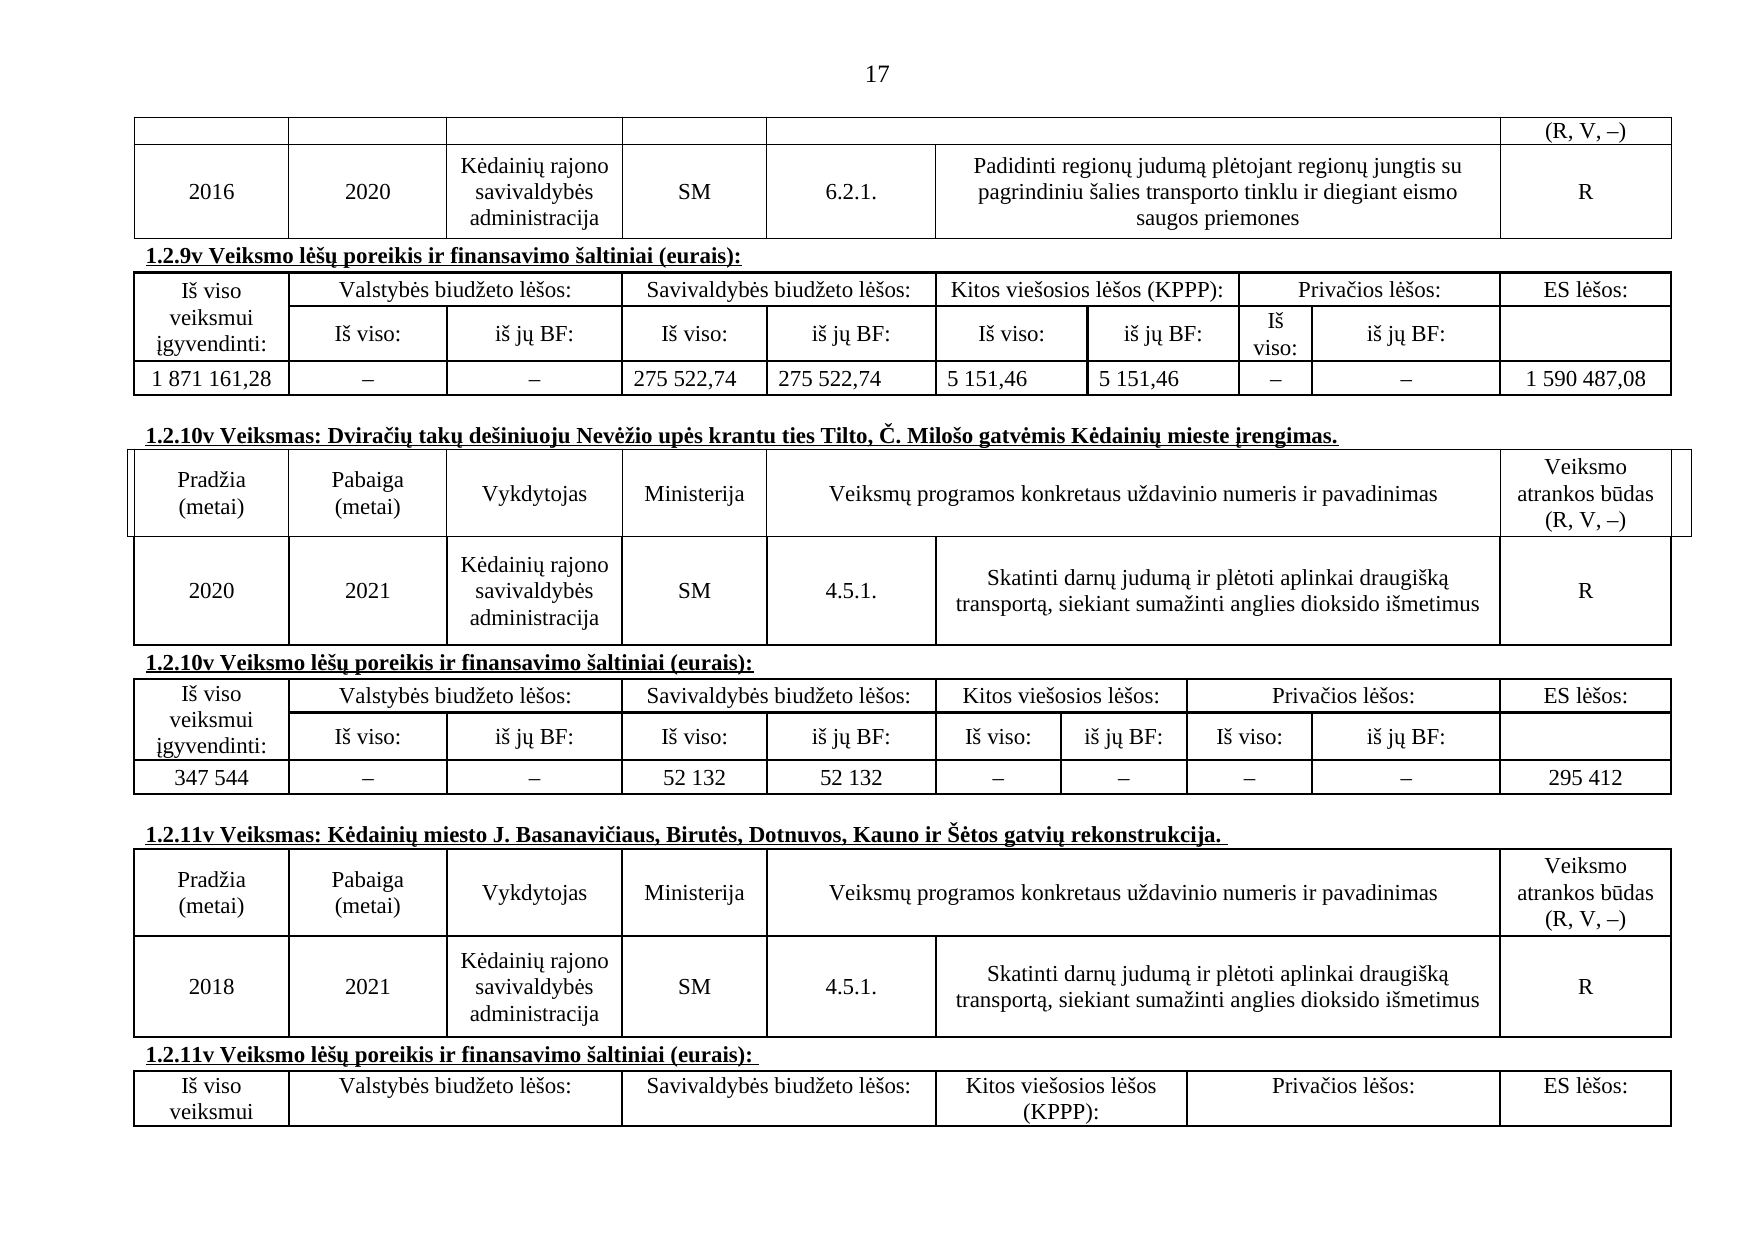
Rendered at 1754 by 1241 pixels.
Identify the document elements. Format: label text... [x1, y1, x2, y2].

table_cell [128, 305, 133, 360]
table_cell [128, 935, 133, 1036]
table_cell Veiksmo atrankos būdas (R, V, –) [1501, 450, 1671, 536]
table_cell Pradžia (metai) [135, 450, 288, 536]
table_cell Vykdytojas [447, 450, 622, 536]
table_cell – [1240, 362, 1311, 394]
table_cell [1672, 360, 1692, 394]
table_cell Kitos viešosios lėšos (KPPP): [937, 274, 1238, 305]
table_cell 4.5.1. [768, 537, 935, 644]
table_cell Ministerija [623, 850, 766, 935]
table_cell SM [623, 537, 766, 644]
table_cell [128, 238, 134, 271]
table_cell [128, 450, 134, 536]
table_cell [128, 644, 134, 678]
table_cell Valstybės biudžeto lėšos: [290, 1072, 621, 1125]
table_cell Privačios lėšos: [1240, 274, 1499, 305]
table_cell Kitos viešosios lėšos (KPPP): [937, 1072, 1186, 1125]
table_cell [1671, 1036, 1692, 1070]
table_cell R [1501, 145, 1671, 238]
table_cell [128, 394, 134, 448]
table_cell Iš viso veiksmui įgyvendinti: [135, 680, 288, 759]
table_cell [128, 117, 134, 144]
table_cell [128, 1036, 134, 1070]
table_cell Iš viso: [1188, 714, 1311, 759]
table_cell 2020 [135, 537, 288, 644]
table_cell Savivaldybės biudžeto lėšos: [623, 680, 935, 711]
table_cell 52 132 [623, 761, 766, 793]
table_cell Kėdainių rajono savivaldybės administracija [447, 145, 622, 238]
table_cell ES lėšos: [1501, 1072, 1670, 1125]
table_cell Iš viso: [937, 307, 1086, 360]
table_cell Privačios lėšos: [1188, 1072, 1499, 1125]
table_cell – [1313, 362, 1499, 394]
table_cell [1672, 271, 1692, 305]
table_cell [128, 678, 133, 711]
table_cell [1671, 644, 1692, 678]
table_cell – [448, 362, 621, 394]
table_cell Veiksmų programos konkretaus uždavinio numeris ir pavadinimas [767, 450, 1500, 536]
table_cell 1.2.11v Veiksmo lėšų poreikis ir finansavimo šaltiniai (eurais): [134, 1038, 1671, 1070]
table_cell Kėdainių rajono savivaldybės administracija [448, 537, 621, 644]
table_cell [1672, 117, 1692, 144]
table_cell 2020 [289, 145, 446, 238]
table_cell R [1501, 937, 1670, 1036]
table_cell 295 412 [1501, 761, 1670, 793]
table_cell Pradžia (metai) [135, 850, 288, 935]
table_cell 2016 [135, 145, 288, 238]
table_cell iš jų BF: [448, 307, 621, 360]
table_cell 1.2.10v Veiksmo lėšų poreikis ir finansavimo šaltiniai (eurais): [134, 646, 1671, 678]
table_cell 4.5.1. [768, 937, 935, 1036]
table_cell 1.2.10v Veiksmas: Dviračių takų dešiniuoju Nevėžio upės krantu ties Tilto, Č. Milošo gatvėmis Kėdainių mieste įrengimas. [134, 396, 1671, 448]
table_cell R [1501, 537, 1670, 644]
table_cell – [1188, 761, 1311, 793]
table_cell [1501, 714, 1670, 759]
table_cell [767, 118, 1500, 144]
table_cell [128, 793, 134, 847]
table_cell 2021 [290, 537, 446, 644]
table_cell Iš viso: [1240, 307, 1311, 360]
table_cell Ministerija [623, 450, 766, 536]
table_cell [1672, 711, 1692, 759]
table_cell Veiksmo atrankos būdas (R, V, –) [1501, 850, 1670, 935]
table_cell 1.2.9v Veiksmo lėšų poreikis ir finansavimo šaltiniai (eurais): [134, 239, 1671, 271]
table_cell Padidinti regionų judumą plėtojant regionų jungtis su pagrindiniu šalies transporto tinklu ir diegiant eismo saugos priemones [936, 145, 1500, 238]
table_cell [289, 118, 446, 144]
table_cell Iš viso: [290, 714, 446, 759]
table_cell 5 151,46 [1089, 362, 1238, 394]
table_cell [128, 144, 134, 238]
table_cell [1672, 678, 1692, 711]
table_cell [128, 360, 133, 394]
table_cell [128, 848, 133, 935]
table_cell – [290, 362, 446, 394]
table_cell iš jų BF: [1313, 307, 1499, 360]
table_cell – [290, 761, 446, 793]
table_cell 1.2.11v Veiksmas: Kėdainių miesto J. Basanavičiaus, Birutės, Dotnuvos, Kauno ir Šėtos gatvių rekonstrukcija. [134, 795, 1671, 847]
table_cell iš jų BF: [768, 714, 935, 759]
table_cell [1671, 793, 1692, 847]
table_cell [1672, 1070, 1692, 1125]
table_cell Valstybės biudžeto lėšos: [290, 274, 621, 305]
table_cell [623, 118, 766, 144]
table_cell Iš viso: [937, 714, 1060, 759]
table_cell 5 151,46 [937, 362, 1086, 394]
table_cell [1671, 238, 1692, 271]
table_cell Pabaiga (metai) [289, 450, 446, 536]
table_cell [1672, 759, 1692, 793]
table_cell [1501, 307, 1670, 360]
table_cell Privačios lėšos: [1188, 680, 1499, 711]
table_cell Vykdytojas [448, 850, 621, 935]
table_cell Kėdainių rajono savivaldybės administracija [448, 937, 621, 1036]
table_cell 1 590 487,08 [1501, 362, 1670, 394]
table_cell Savivaldybės biudžeto lėšos: [623, 274, 935, 305]
table_cell Savivaldybės biudžeto lėšos: [623, 1072, 935, 1125]
table_cell iš jų BF: [448, 714, 621, 759]
table_cell [1672, 848, 1692, 935]
table_cell (R, V, –) [1501, 118, 1671, 144]
table_cell [128, 1070, 133, 1125]
table_cell [1671, 394, 1692, 448]
table_cell [447, 118, 622, 144]
table_cell [1672, 537, 1692, 644]
table_cell [128, 711, 133, 759]
table_cell Valstybės biudžeto lėšos: [290, 680, 621, 711]
table_cell [128, 759, 133, 793]
table_cell ES lėšos: [1501, 274, 1670, 305]
table_cell – [1062, 761, 1186, 793]
table_cell iš jų BF: [1089, 307, 1238, 360]
table_cell 275 522,74 [768, 362, 935, 394]
table_cell Iš viso veiksmui įgyvendinti: [135, 274, 288, 360]
table_cell [128, 537, 133, 644]
table_cell 1 871 161,28 [135, 362, 288, 394]
table_cell iš jų BF: [1062, 714, 1186, 759]
table_cell Skatinti darnų judumą ir plėtoti aplinkai draugišką transportą, siekiant sumažinti anglies dioksido išmetimus [937, 937, 1499, 1036]
table_cell SM [623, 937, 766, 1036]
table_cell [1672, 450, 1691, 536]
table_cell Veiksmų programos konkretaus uždavinio numeris ir pavadinimas [768, 850, 1499, 935]
table_cell 2021 [290, 937, 446, 1036]
table_cell Skatinti darnų judumą ir plėtoti aplinkai draugišką transportą, siekiant sumažinti anglies dioksido išmetimus [937, 537, 1499, 644]
table_cell Iš viso veiksmui [135, 1072, 288, 1125]
table_cell 52 132 [768, 761, 935, 793]
table_cell 347 544 [135, 761, 288, 793]
table_cell iš jų BF: [768, 307, 935, 360]
table_cell 6.2.1. [767, 145, 935, 238]
table_cell [135, 118, 288, 144]
table_cell Pabaiga (metai) [290, 850, 446, 935]
table_cell – [448, 761, 621, 793]
table_cell Iš viso: [290, 307, 446, 360]
table_cell ES lėšos: [1501, 680, 1670, 711]
table_cell SM [623, 145, 766, 238]
table_cell – [1313, 761, 1499, 793]
table_cell 2018 [135, 937, 288, 1036]
table_cell – [937, 761, 1060, 793]
table_cell [128, 271, 133, 305]
table_cell [1672, 935, 1692, 1036]
table_cell Iš viso: [623, 714, 766, 759]
table_cell [1672, 144, 1692, 238]
table_cell 275 522,74 [623, 362, 766, 394]
table_cell iš jų BF: [1313, 714, 1499, 759]
table_cell Iš viso: [623, 307, 766, 360]
table_cell Kitos viešosios lėšos: [937, 680, 1186, 711]
table_cell [1672, 305, 1692, 360]
